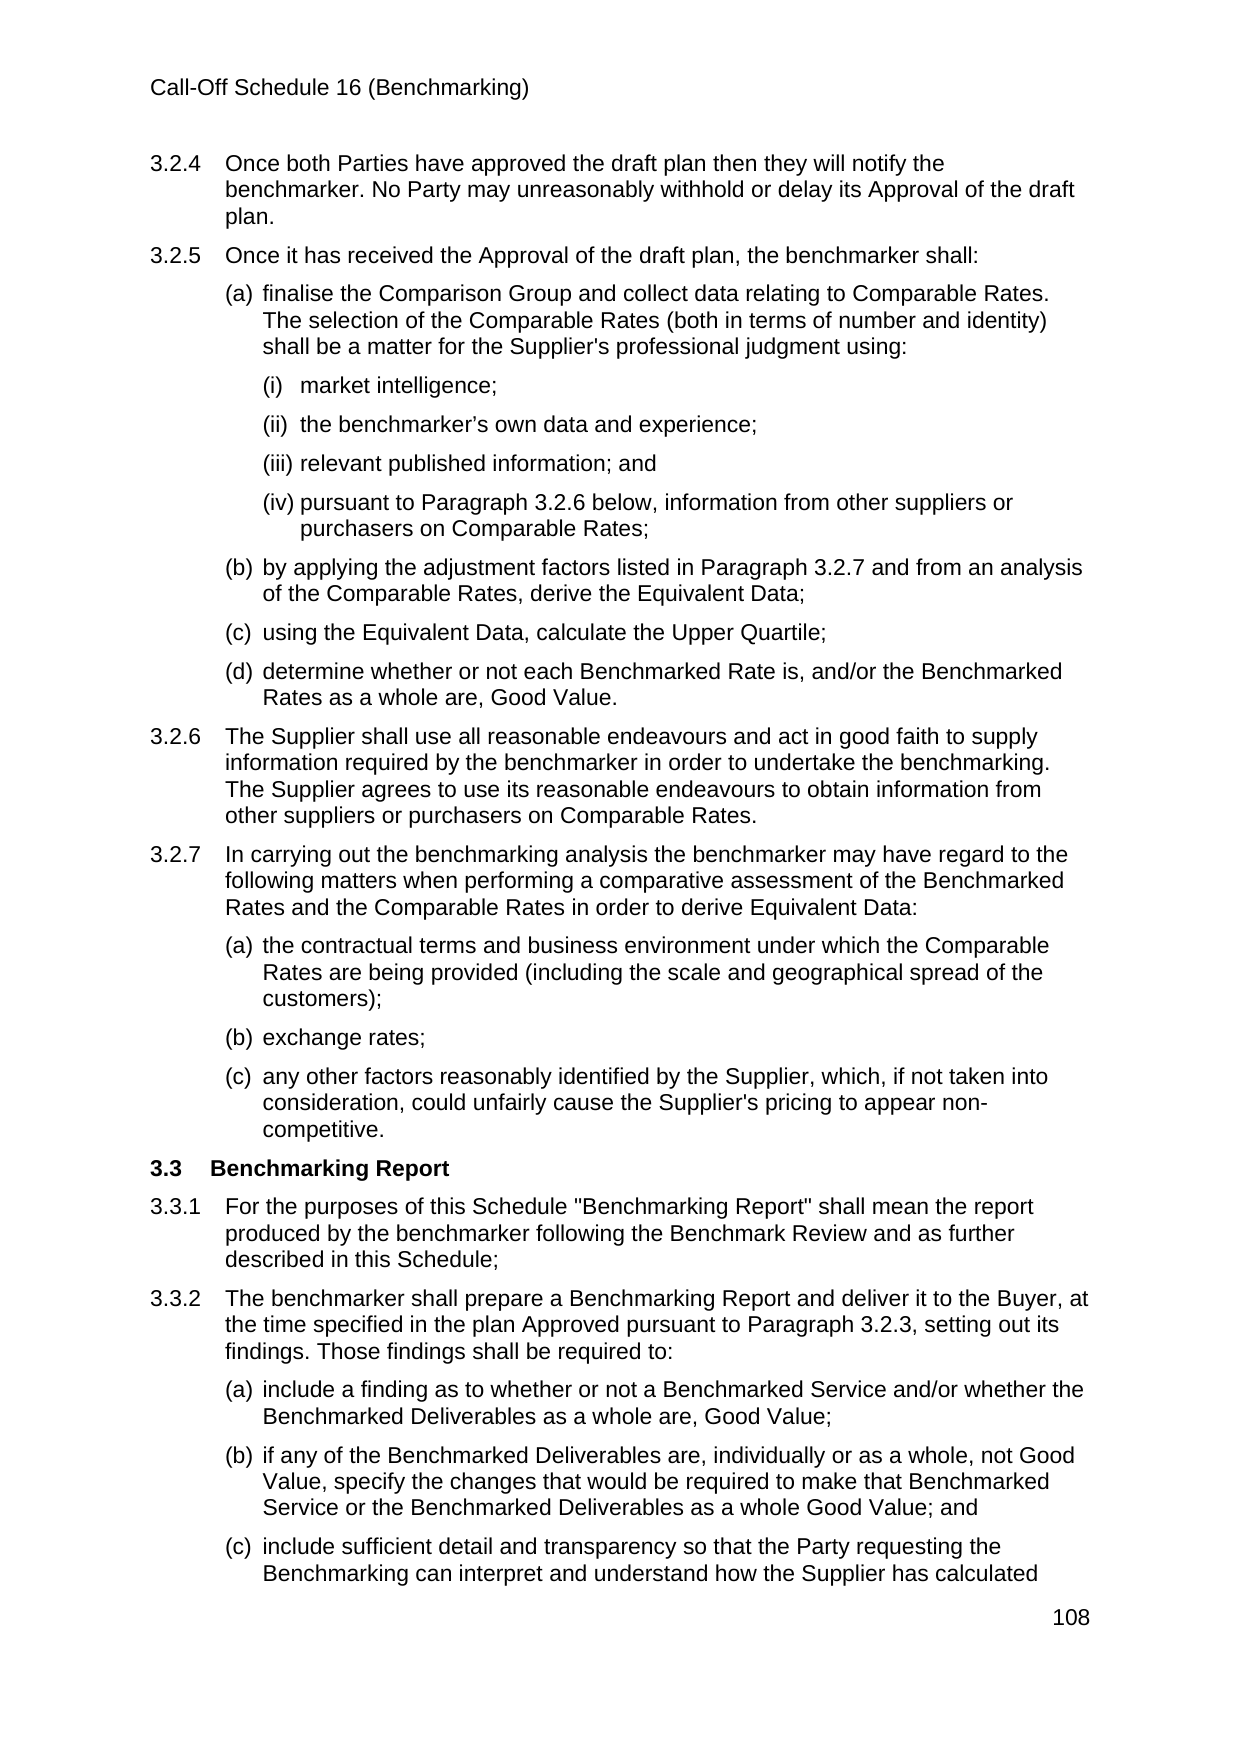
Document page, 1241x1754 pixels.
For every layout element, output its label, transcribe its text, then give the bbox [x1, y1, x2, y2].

list finalise the Comparison Group and collect data relating to Comparable Rates. The selection of the Comparable Rates (both in terms of number and identity) shall be a matter for the Supplier's professional judgment using: [225, 280, 1090, 359]
list using the Equivalent Data, calculate the Upper Quartile; [225, 619, 1090, 645]
list For the purposes of this Schedule "Benchmarking Report" shall mean the report produced by the benchmarker following the Benchmark Review and as further described in this Schedule; [150, 1193, 1090, 1272]
list include a finding as to whether or not a Benchmarked Service and/or whether the Benchmarked Deliverables as a whole are, Good Value; [225, 1376, 1090, 1429]
list Once both Parties have approved the draft plan then they will notify the benchmarker. No Party may unreasonably withhold or delay its Approval of the draft plan. [150, 150, 1090, 229]
list any other factors reasonably identified by the Supplier, which, if not taken into consideration, could unfairly cause the Supplier's pricing to appear non-competitive. [225, 1063, 1090, 1142]
list if any of the Benchmarked Deliverables are, individually or as a whole, not Good Value, specify the changes that would be required to make that Benchmarked Service or the Benchmarked Deliverables as a whole Good Value; and [225, 1442, 1090, 1521]
list by applying the adjustment factors listed in Paragraph 3.2.7 and from an analysis of the Comparable Rates, derive the Equivalent Data; [225, 554, 1090, 606]
list market intelligence; [262, 372, 1090, 398]
list In carrying out the benchmarking analysis the benchmarker may have regard to the following matters when performing a comparative assessment of the Benchmarked Rates and the Comparable Rates in order to derive Equivalent Data: [150, 841, 1090, 920]
list relevant published information; and [262, 450, 1090, 476]
list The Supplier shall use all reasonable endeavours and act in good faith to supply information required by the benchmarker in order to undertake the benchmarking. The Supplier agrees to use its reasonable endeavours to obtain information from other suppliers or purchasers on Comparable Rates. [150, 723, 1090, 828]
list the contractual terms and business environment under which the Comparable Rates are being provided (including the scale and geographical spread of the customers); [225, 932, 1090, 1012]
list exchange rates; [225, 1024, 1090, 1050]
list Benchmarking Report [150, 1154, 1090, 1181]
list The benchmarker shall prepare a Benchmarking Report and deliver it to the Buyer, at the time specified in the plan Approved pursuant to Paragraph 3.2.3, setting out its findings. Those findings shall be required to: [150, 1285, 1090, 1364]
list pursuant to Paragraph 3.2.6 below, information from other suppliers or purchasers on Comparable Rates; [262, 488, 1090, 541]
list Once it has received the Approval of the draft plan, the benchmarker shall: [150, 242, 1090, 268]
list include sufficient detail and transparency so that the Party requesting the Benchmarking can interpret and understand how the Supplier has calculated [225, 1533, 1090, 1586]
list the benchmarker’s own data and experience; [262, 411, 1090, 437]
list determine whether or not each Benchmarked Rate is, and/or the Benchmarked Rates as a whole are, Good Value. [225, 658, 1090, 711]
